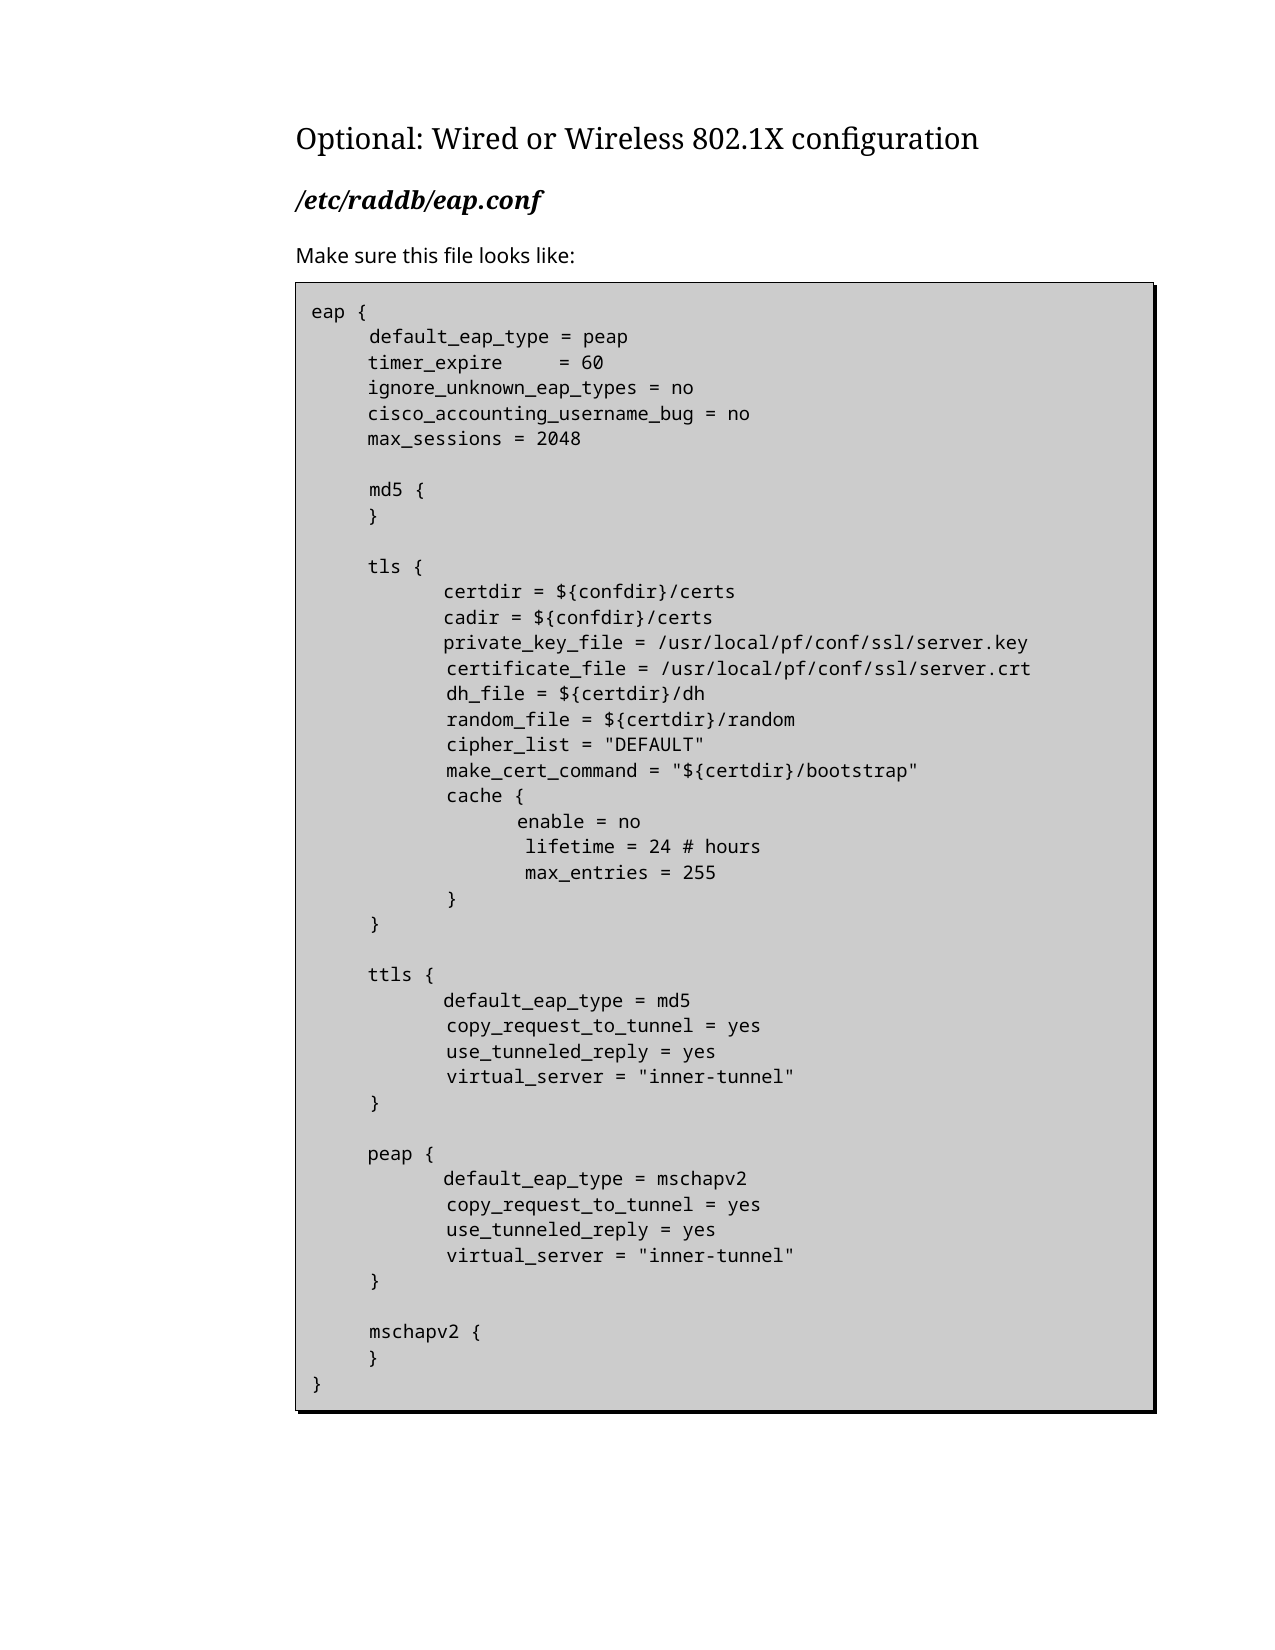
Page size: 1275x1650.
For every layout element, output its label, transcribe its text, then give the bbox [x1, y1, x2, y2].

subtitle Optional: Wired or Wireless 802.1X configuration [295, 118, 1157, 158]
text Make sure this file looks like: [295, 241, 1157, 269]
text eap { default_eap_type = peap timer_expire = 60 ignore_unknown_eap_types = no cisco_accounting_username_bug = no max_sessions = 2048 md5 { } tls { certdir = ${confdir}/certs cadir = ${confdir}/certs private_key_file = /usr/local/pf/conf/ssl/server.key certificate_file = /usr/local/pf/conf/ssl/server.crt dh_file = ${certdir}/dh random_file = ${certdir}/random cipher_list = "DEFAULT" make_cert_command = "${certdir}/bootstrap" cache { enable = no lifetime = 24 # hours max_entries = 255 } } ttls { default_eap_type = md5 copy_request_to_tunnel = yes use_tunneled_reply = yes virtual_server = "inner-tunnel" } peap { default_eap_type = mschapv2 copy_request_to_tunnel = yes use_tunneled_reply = yes virtual_server = "inner-tunnel" } mschapv2 { } } [296, 283, 1153, 1410]
subtitle /etc/raddb/eap.conf [259, 183, 1157, 216]
